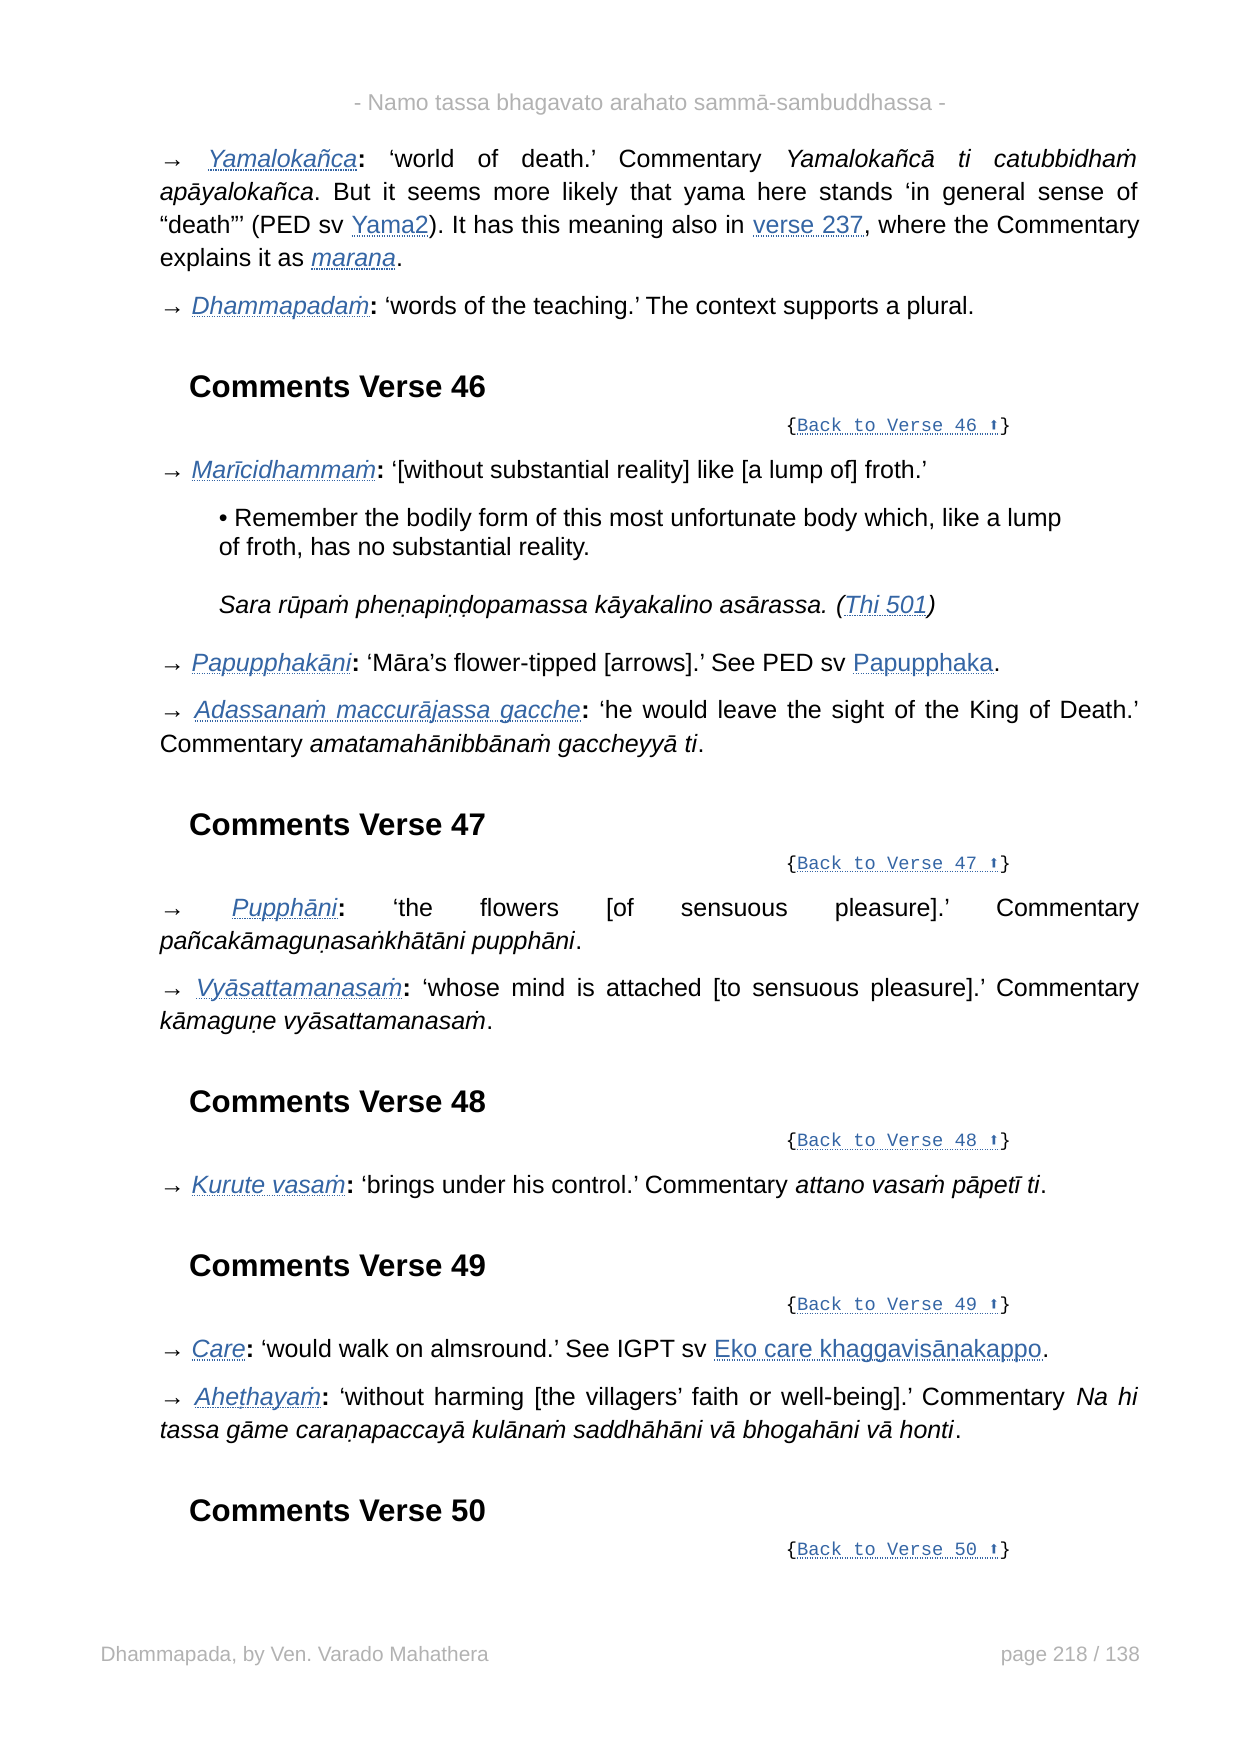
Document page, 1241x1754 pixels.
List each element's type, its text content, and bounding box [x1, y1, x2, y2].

text → Pupphāni: ‘the flowers [of sensuous pleasure].’ Commentary pañcakāmaguṇasaṅkhātāni pupphāni. [159, 893, 1140, 954]
text → Aheṭhayaṁ: ‘without harming [the villagers’ faith or well-being].’ Commentary Na hi tassa gāme caraṇapaccayā kulānaṁ saddhāhāni vā bhogahāni vā honti. [159, 1382, 1140, 1444]
subtitle Comments Verse 46 [189, 368, 1140, 404]
text {Back to Verse 47 ⬆} [159, 853, 1022, 875]
subtitle Comments Verse 50 [189, 1492, 1140, 1528]
subtitle Comments Verse 47 [189, 806, 1140, 842]
subtitle Comments Verse 48 [189, 1083, 1140, 1119]
text {Back to Verse 48 ⬆} [159, 1131, 1022, 1152]
text {Back to Verse 49 ⬆} [159, 1295, 1022, 1316]
subtitle Comments Verse 49 [189, 1247, 1140, 1283]
text → Papupphakāni: ‘Māra’s flower-tipped [arrows].’ See PED sv Papupphaka. [159, 648, 1140, 677]
text {Back to Verse 50 ⬆} [159, 1540, 1022, 1561]
text → Vyāsattamanasaṁ: ‘whose mind is attached [to sensuous pleasure].’ Commentary kāmaguṇe vyāsattamanasaṁ. [159, 973, 1140, 1035]
text → Yamalokañca: ‘world of death.’ Commentary Yamalokañcā ti catubbidhaṁ apāyalokañca. But it seems more likely that yama here stands ‘in general sense of “death”’ (PED sv Yama2). It has this meaning also in verse 237, where the Commentary explains it as maraṇa. [159, 144, 1140, 272]
text Sara rūpaṁ pheṇapiṇḍopamassa kāyakalino asārassa. (Thi 501) [218, 590, 1081, 618]
text → Kurute vasaṁ: ‘brings under his control.’ Commentary attano vasaṁ pāpetī ti. [159, 1170, 1140, 1199]
text • Remember the bodily form of this most unfortunate body which, like a lump of froth, has no substantial reality. [218, 503, 1081, 560]
text {Back to Verse 46 ⬆} [159, 416, 1022, 437]
text → Marīcidhammaṁ: ‘[without substantial reality] like [a lump of] froth.’ [159, 455, 1140, 484]
text → Dhammapadaṁ: ‘words of the teaching.’ The context supports a plural. [159, 291, 1140, 320]
text → Care: ‘would walk on almsround.’ See IGPT sv Eko care khaggavisāṇakappo. [159, 1334, 1140, 1363]
text → Adassanaṁ maccurājassa gacche: ‘he would leave the sight of the King of Death.’ Commentary amatamahānibbānaṁ gaccheyyā ti. [159, 696, 1140, 757]
